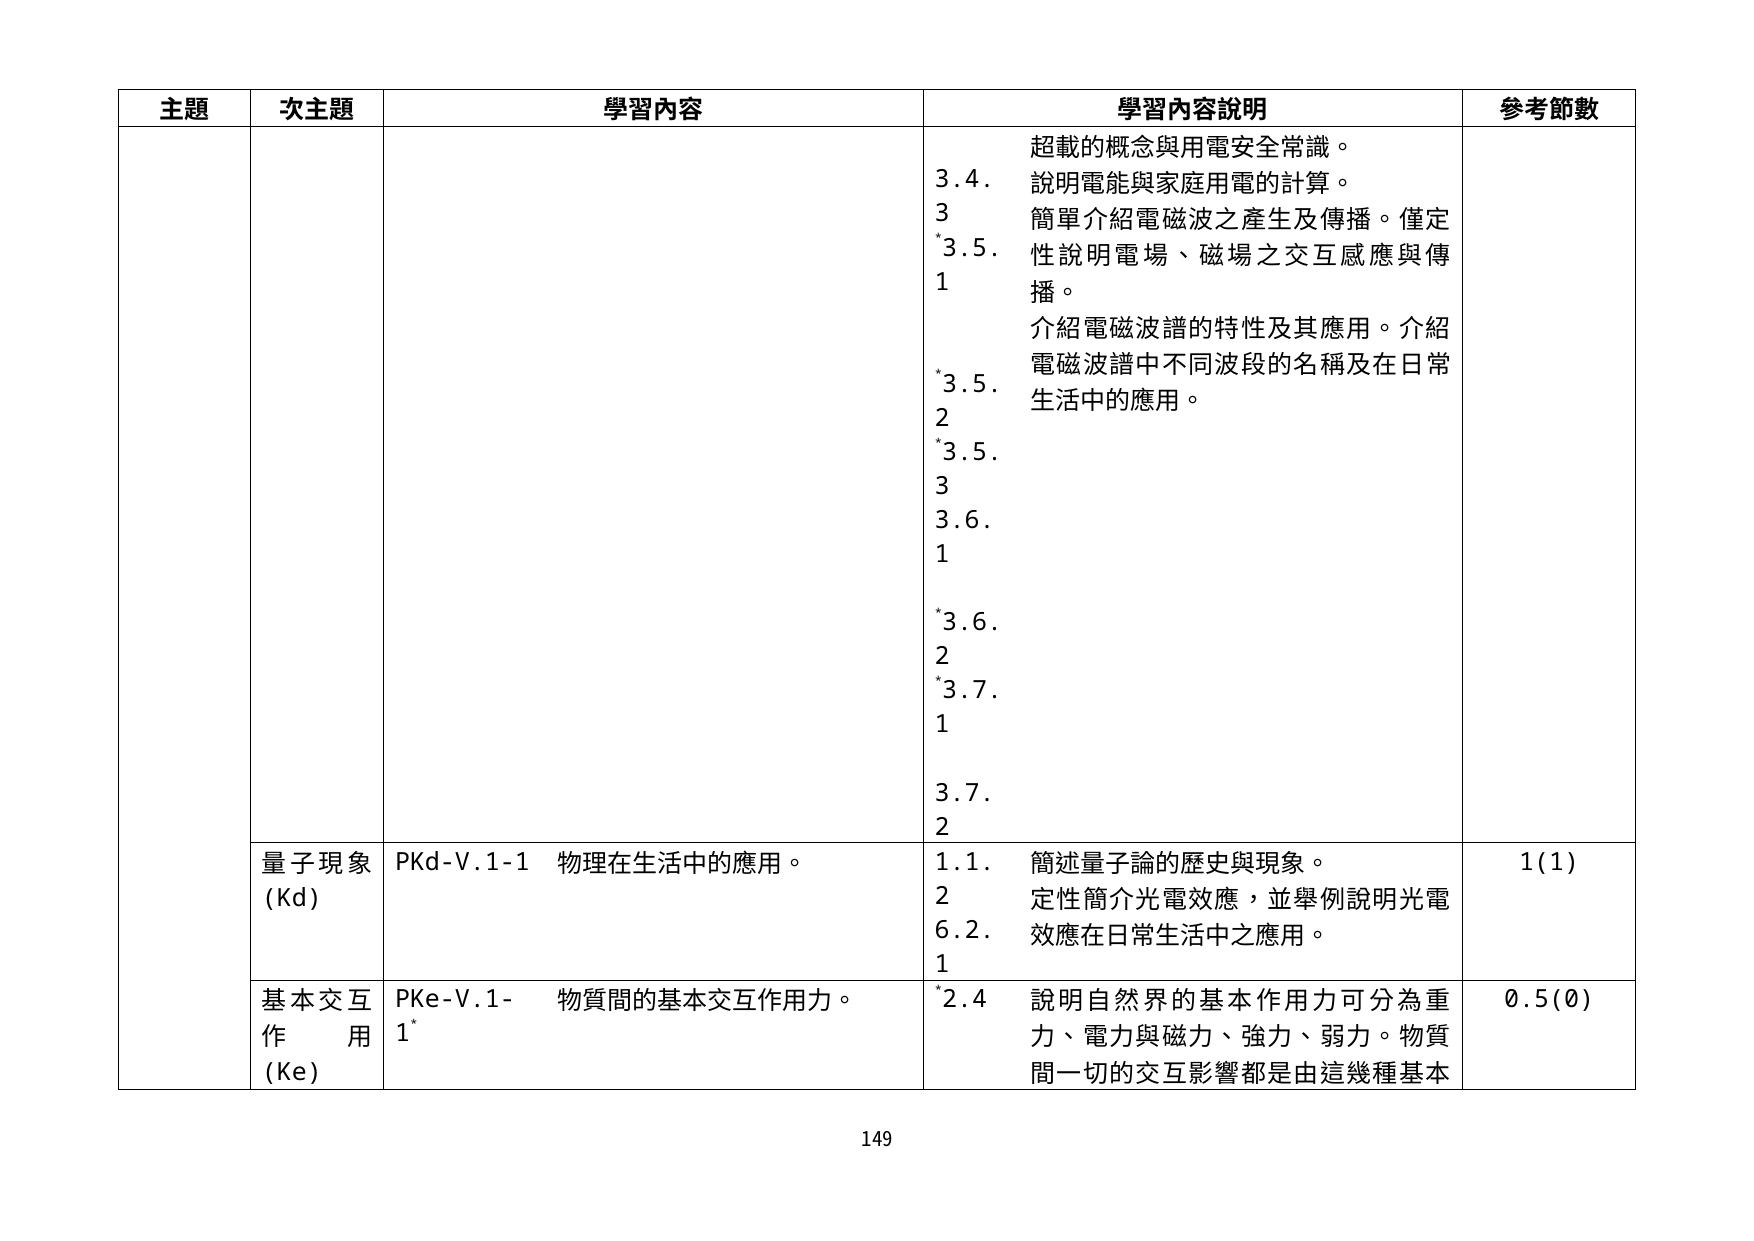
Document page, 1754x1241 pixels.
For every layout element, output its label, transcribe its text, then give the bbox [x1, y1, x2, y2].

table_cell *2.4 [924, 981, 1019, 1089]
table_cell [384, 127, 546, 842]
table_header 參考節數 [1463, 90, 1635, 126]
table_cell [251, 127, 383, 842]
table_cell 簡述量子論的歷史與現象。 定性簡介光電效應，並舉例說明光電效應在日常生活中之應用。 [1019, 843, 1462, 979]
table_cell 量子現象 (Kd) [251, 843, 383, 979]
table_cell PKe-V.1-1* [384, 981, 546, 1089]
table_cell 1.1.2 6.2.1 [924, 843, 1019, 979]
table_header 次主題 [251, 90, 383, 126]
table_cell 1(1) [1463, 843, 1635, 979]
table_cell 3.4.3 *3.5.1 *3.5.2 *3.5.3 3.6.1 *3.6.2 *3.7.1 3.7.2 [924, 127, 1019, 842]
table_cell 物質間的基本交互作用力。 [546, 981, 923, 1089]
table_header 主題 [119, 90, 250, 126]
table_cell [1463, 127, 1635, 842]
table_cell 說明自然界的基本作用力可分為重力、電力與磁力、強力、弱力。物質間一切的交互影響都是由這幾種基本 [1019, 981, 1462, 1089]
table_cell 0.5(0) [1463, 981, 1635, 1089]
table_cell [546, 127, 923, 842]
table_cell PKd-V.1-1 [384, 843, 546, 979]
table_cell 基本交互作用 (Ke) [251, 981, 383, 1089]
table_header 學習內容 [384, 90, 923, 126]
table_cell 超載的概念與用電安全常識。 說明電能與家庭用電的計算。 簡單介紹電磁波之產生及傳播。僅定性說明電場、磁場之交互感應與傳播。 介紹電磁波譜的特性及其應用。介紹電磁波譜中不同波段的名稱及在日常生活中的應用。 [1019, 127, 1462, 842]
table_cell [119, 127, 250, 1089]
table_header 學習內容說明 [924, 90, 1462, 126]
table_cell 物理在生活中的應用。 [546, 843, 923, 979]
